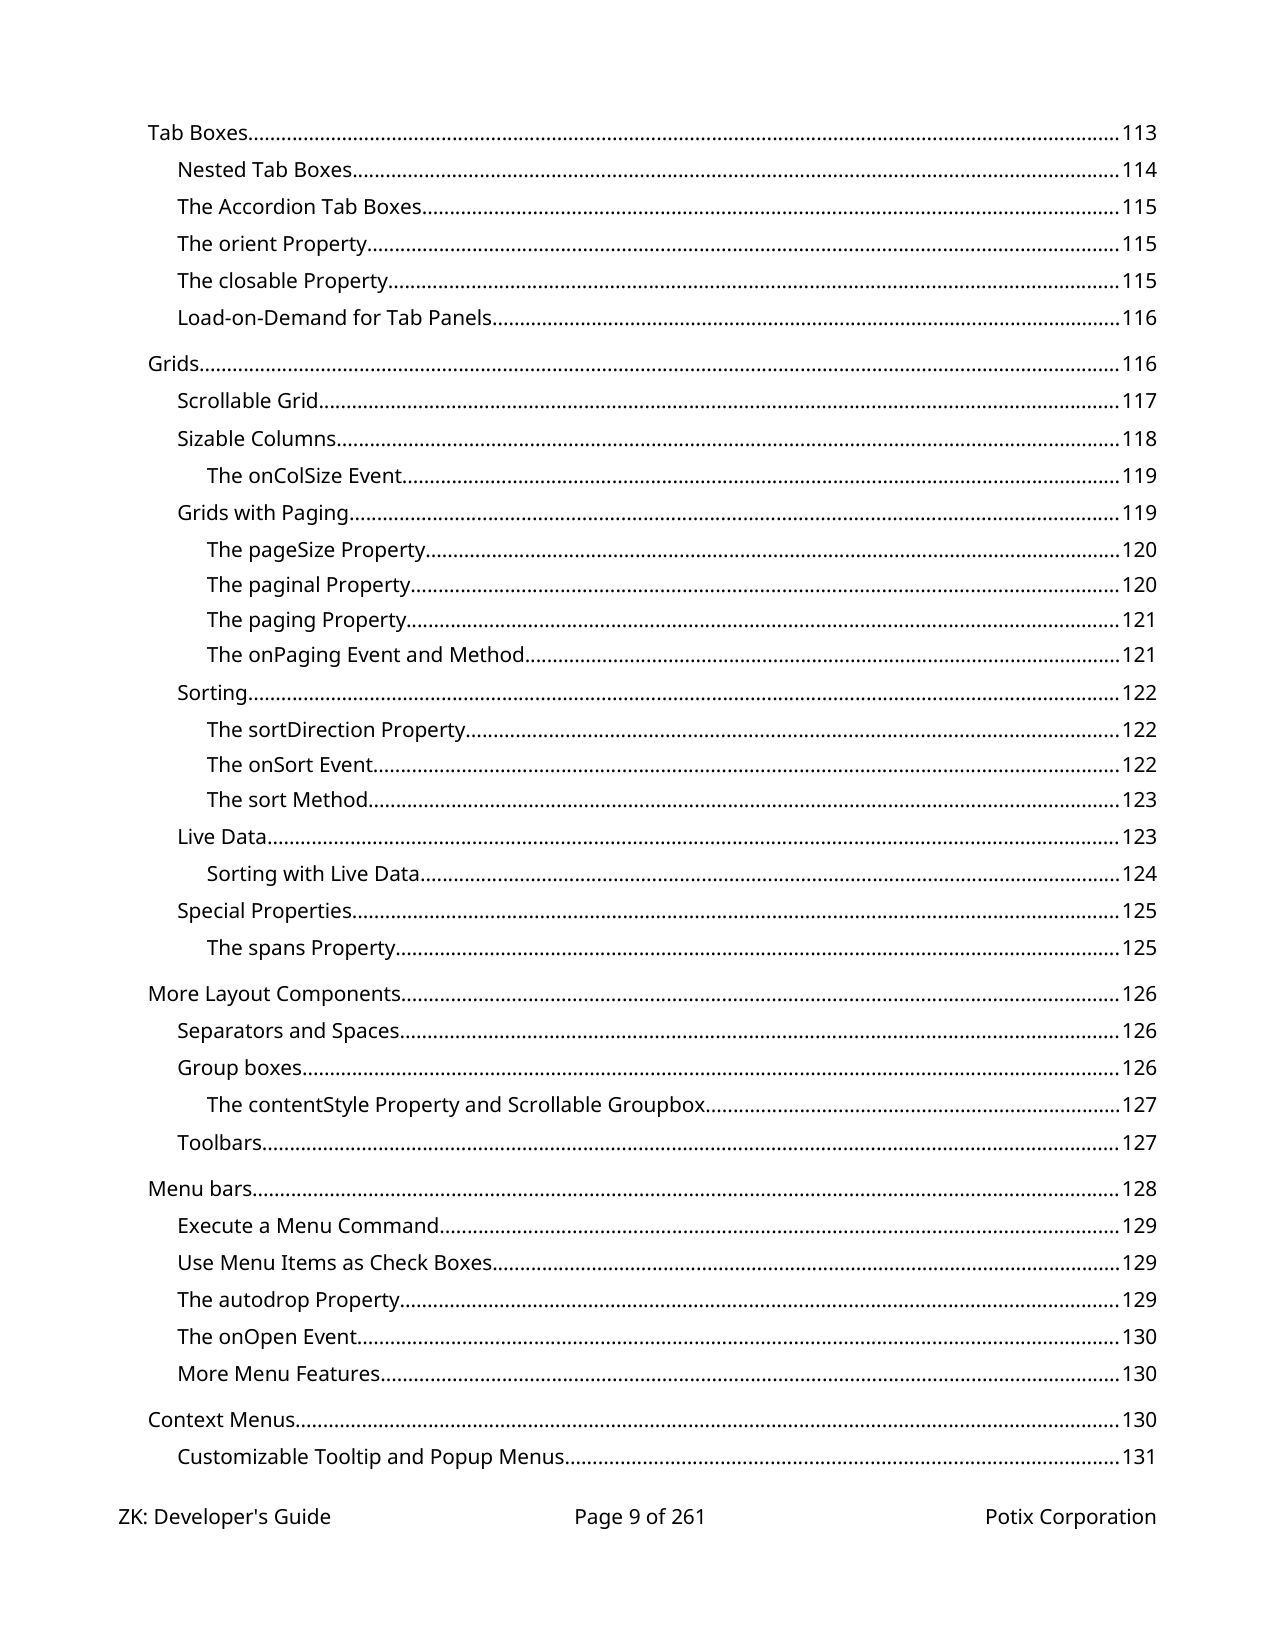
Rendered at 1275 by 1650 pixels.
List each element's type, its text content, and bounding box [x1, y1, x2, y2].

text The pageSize Property 120 [207, 535, 1157, 563]
text The paging Property 121 [207, 605, 1157, 633]
text Sorting with Live Data 124 [207, 859, 1157, 887]
text Customizable Tooltip and Popup Menus 131 [177, 1442, 1157, 1470]
text Context Menus 130 [148, 1405, 1157, 1433]
text The paginal Property 120 [207, 570, 1157, 598]
text The onSort Event 122 [207, 750, 1157, 778]
text The contentStyle Property and Scrollable Groupbox 127 [207, 1091, 1157, 1119]
text The Accordion Tab Boxes 115 [177, 192, 1157, 221]
text Execute a Menu Command 129 [177, 1211, 1157, 1239]
text Sorting 122 [177, 678, 1157, 706]
text The autodrop Property 129 [177, 1285, 1157, 1313]
text Grids 116 [148, 349, 1157, 378]
text Live Data 123 [177, 822, 1157, 850]
text Group boxes 126 [177, 1053, 1157, 1082]
text The onOpen Event 130 [177, 1322, 1157, 1350]
text Nested Tab Boxes 114 [177, 155, 1157, 183]
text The sort Method 123 [207, 785, 1157, 813]
text More Menu Features 130 [177, 1359, 1157, 1387]
text The sortDirection Property 122 [207, 715, 1157, 743]
text Use Menu Items as Check Boxes 129 [177, 1248, 1157, 1276]
text Scrollable Grid 117 [177, 387, 1157, 415]
text Toolbars 127 [177, 1128, 1157, 1156]
text The closable Property 115 [177, 266, 1157, 295]
text Separators and Spaces 126 [177, 1016, 1157, 1045]
text Special Properties 125 [177, 896, 1157, 924]
text Tab Boxes 113 [148, 118, 1157, 146]
text Sizable Columns 118 [177, 424, 1157, 452]
text Load-on-Demand for Tab Panels 116 [177, 303, 1157, 332]
text The onPaging Event and Method 121 [207, 641, 1157, 669]
text The onColSize Event 119 [207, 461, 1157, 489]
text Menu bars 128 [148, 1174, 1157, 1202]
text Grids with Paging 119 [177, 498, 1157, 526]
text The spans Property 125 [207, 933, 1157, 962]
text More Layout Components 126 [148, 979, 1157, 1008]
text The orient Property 115 [177, 229, 1157, 258]
